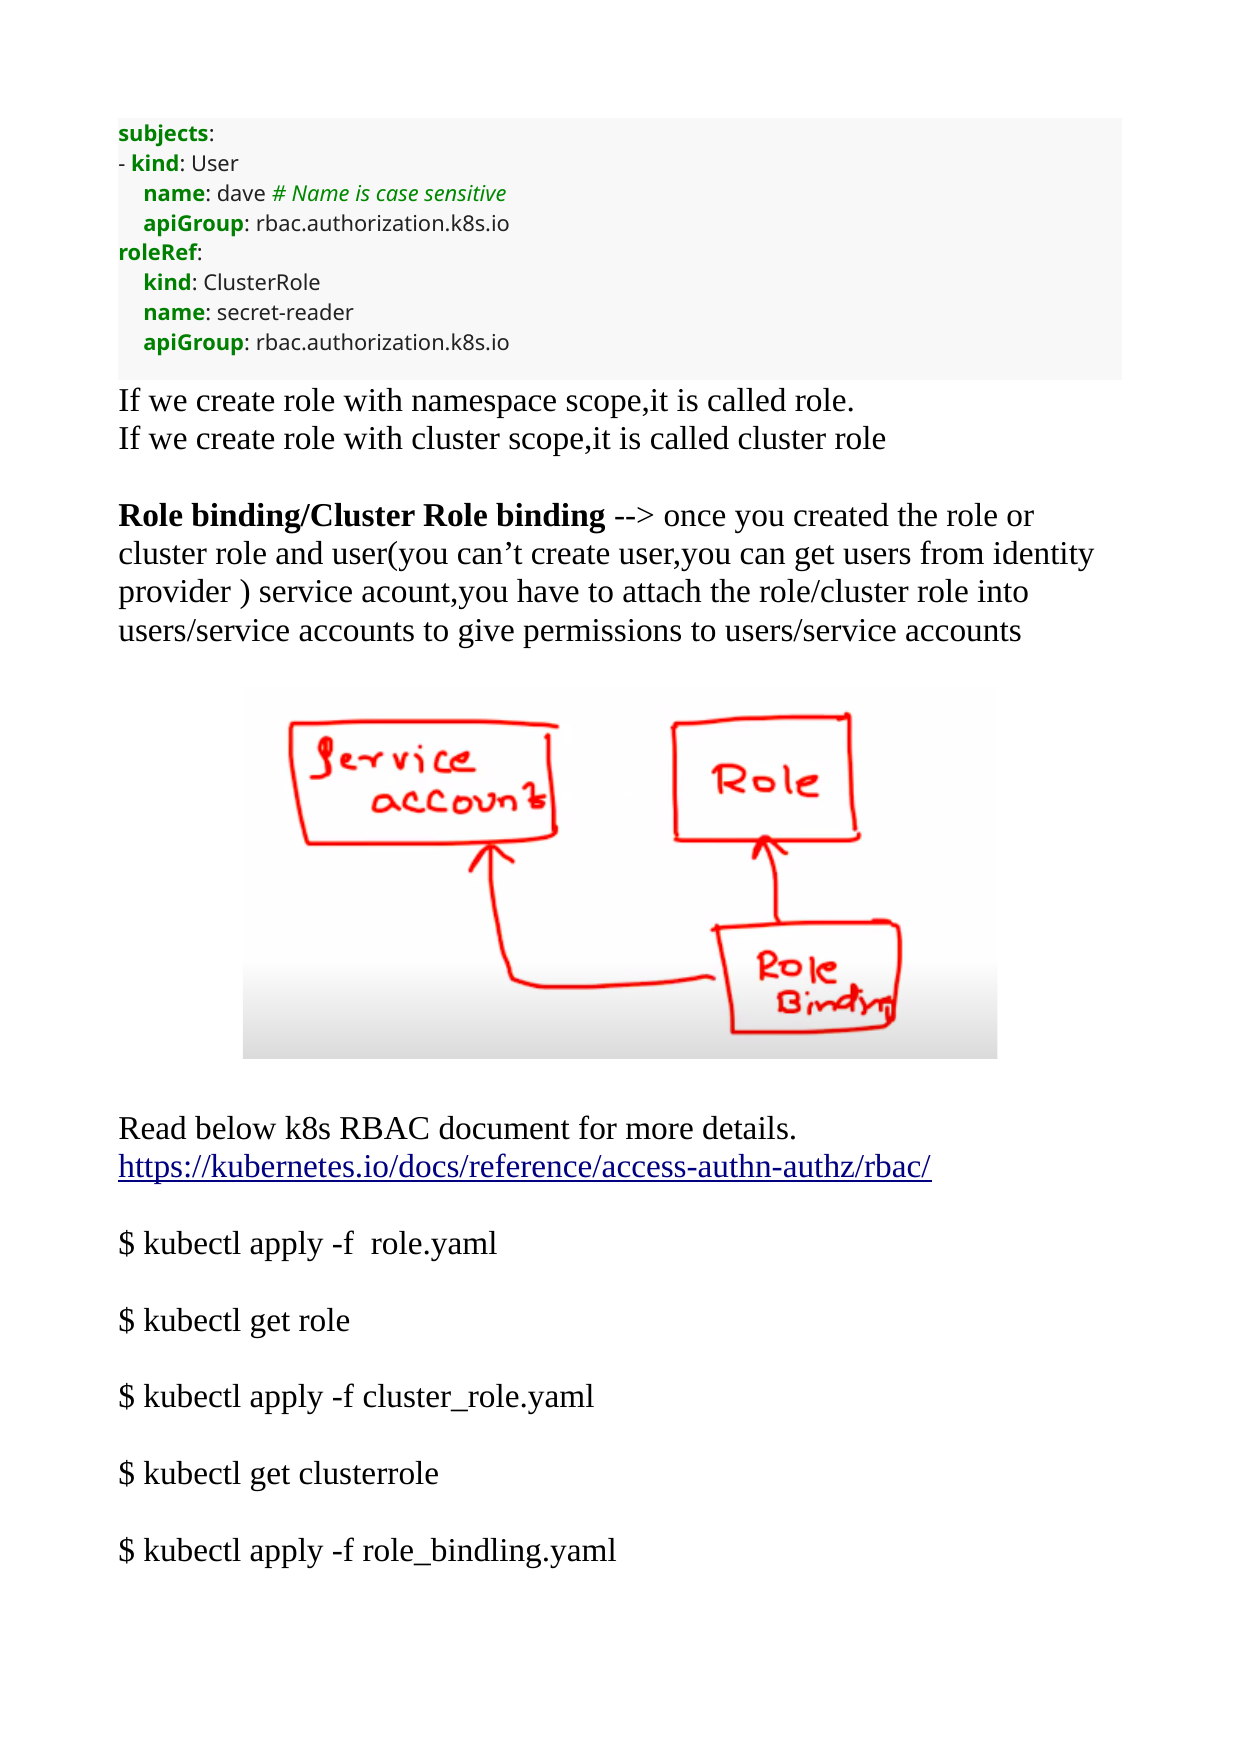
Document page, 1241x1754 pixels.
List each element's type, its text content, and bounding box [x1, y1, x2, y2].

text subjects: [118, 118, 1122, 148]
text Role binding/Cluster Role binding --> once you created the role or cluster role and user(you can’t create user,you can get users from identity provider ) service acount,you have to attach the role/cluster role into users/service accounts to give permissions to users/service accounts [118, 495, 1122, 648]
text $ kubectl apply -f cluster_role.yaml [118, 1377, 1122, 1415]
text If we create role with namespace scope,it is called role. [118, 380, 1122, 418]
text roleRef: [118, 237, 1122, 267]
text - kind: User [118, 148, 1122, 178]
text Read below k8s RBAC document for more details. [118, 1108, 1122, 1147]
text name: secret-reader [118, 297, 1122, 327]
text $ kubectl apply -f role_bindling.yaml [118, 1530, 1122, 1568]
picture [242, 686, 998, 1059]
text $ kubectl get role [118, 1300, 1122, 1338]
text apiGroup: rbac.authorization.k8s.io [118, 207, 1122, 237]
text kind: ClusterRole [118, 267, 1122, 297]
text $ kubectl get clusterrole [118, 1453, 1122, 1492]
text $ kubectl apply -f role.yaml [118, 1223, 1122, 1262]
text name: dave # Name is case sensitive [118, 178, 1122, 207]
text apiGroup: rbac.authorization.k8s.io [118, 327, 1122, 356]
text If we create role with cluster scope,it is called cluster role [118, 418, 1122, 457]
text https://kubernetes.io/docs/reference/access-authn-authz/rbac/ [118, 1147, 1122, 1185]
